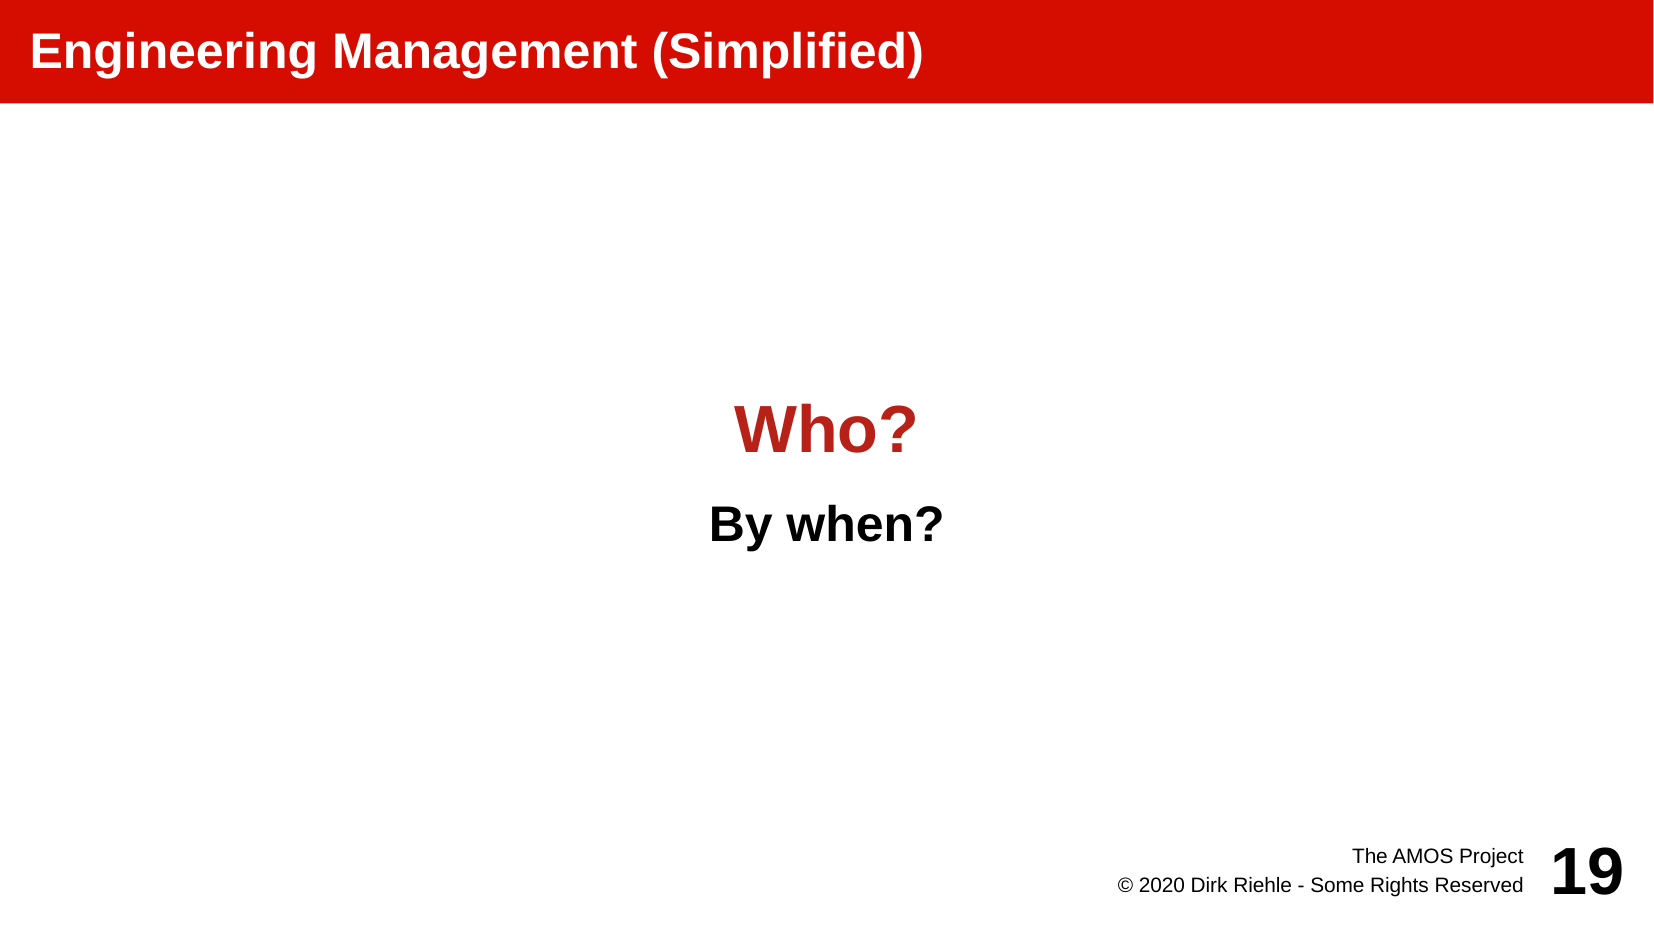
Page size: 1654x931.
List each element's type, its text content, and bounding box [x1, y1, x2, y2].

subtitle Who? By when? [29, 132, 1625, 813]
title Engineering Management (Simplified) [0, 0, 1654, 104]
